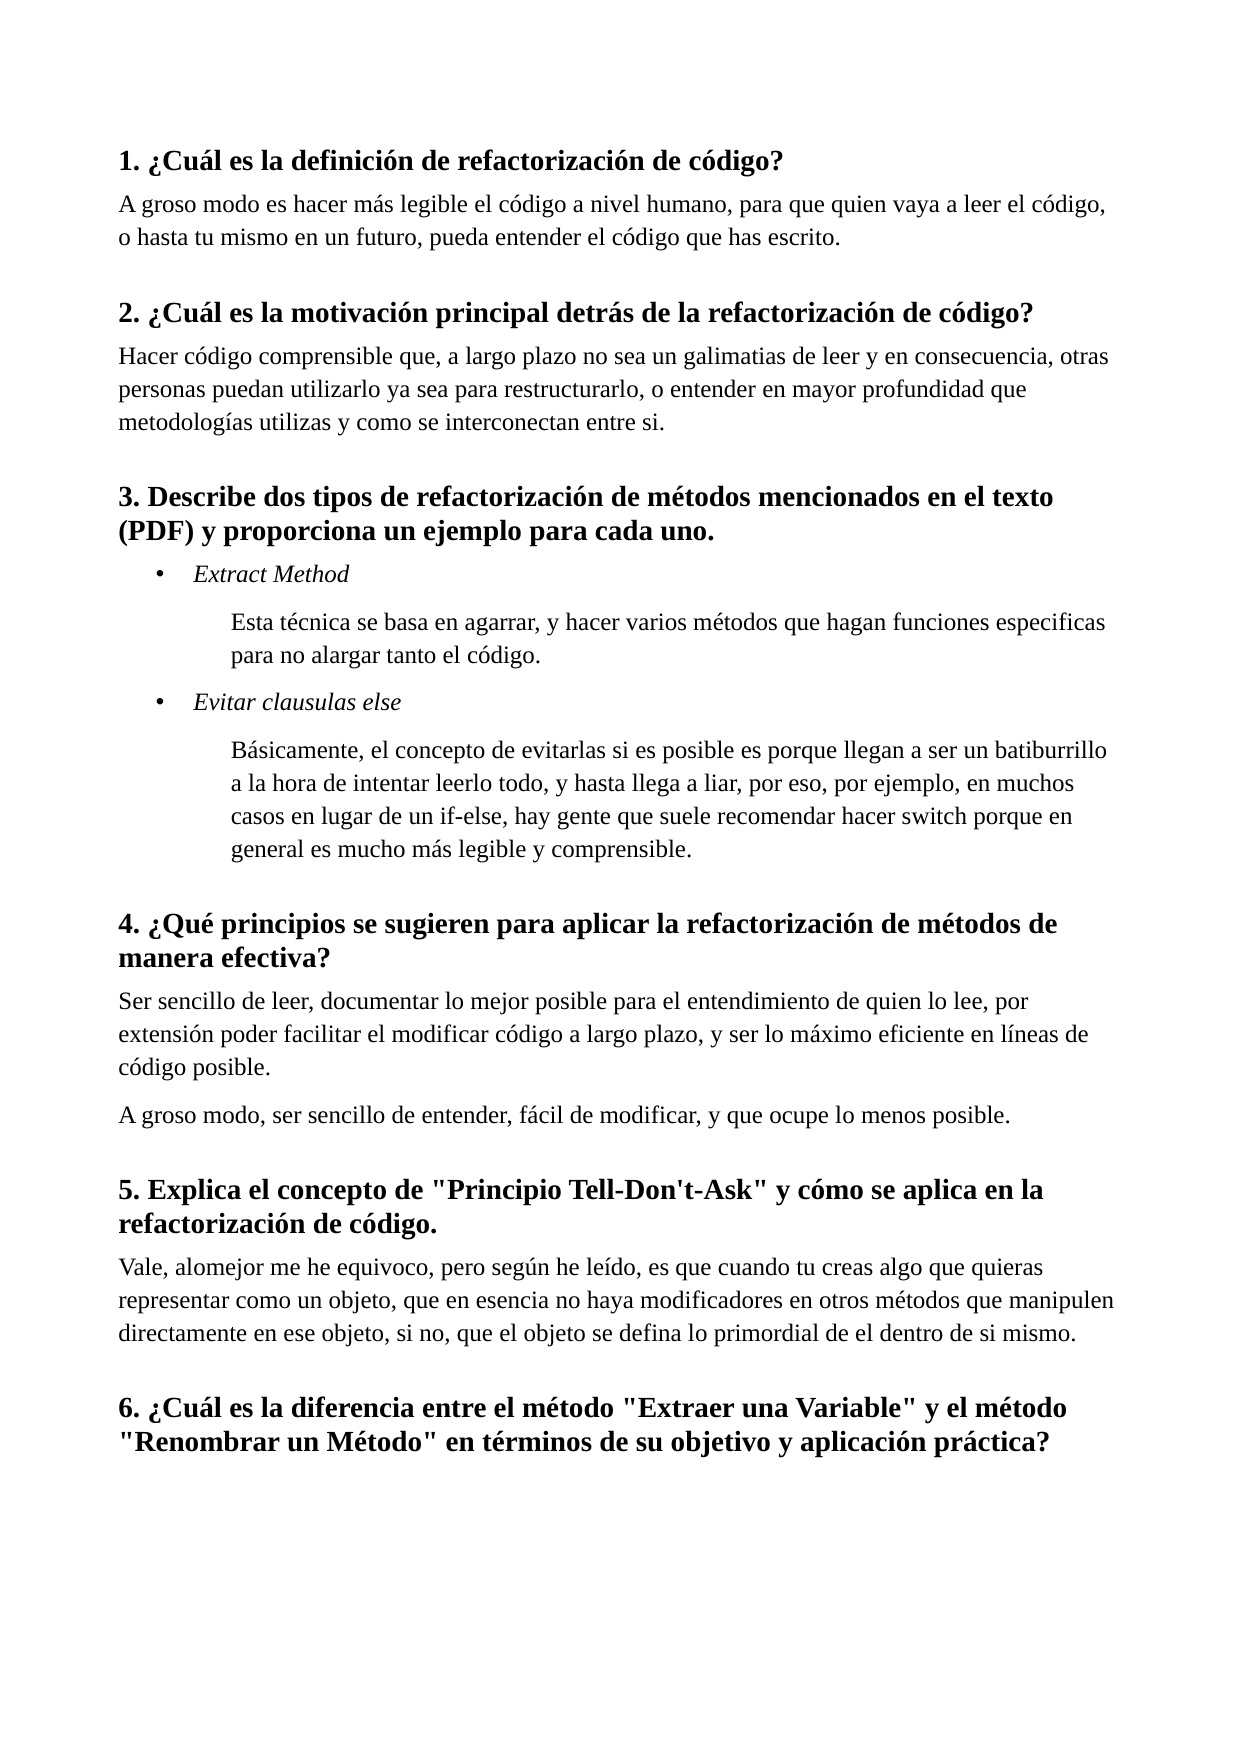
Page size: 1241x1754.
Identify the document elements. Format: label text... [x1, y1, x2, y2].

subtitle 2. ¿Cuál es la motivación principal detrás de la refactorización de código? [118, 295, 1122, 328]
text Hacer código comprensible que, a largo plazo no sea un galimatias de leer y en consecuencia, otras personas puedan utilizarlo ya sea para restructurarlo, o entender en mayor profundidad que metodologías utilizas y como se interconectan entre si. [118, 341, 1122, 436]
text Ser sencillo de leer, documentar lo mejor posible para el entendimiento de quien lo lee, por extensión poder facilitar el modificar código a largo plazo, y ser lo máximo eficiente en líneas de código posible. [118, 986, 1122, 1081]
text A groso modo es hacer más legible el código a nivel humano, para que quien vaya a leer el código, o hasta tu mismo en un futuro, pueda entender el código que has escrito. [118, 189, 1122, 251]
subtitle 5. Explica el concepto de "Principio Tell-Don't-Ask" y cómo se aplica en la refactorización de código. [118, 1172, 1122, 1239]
subtitle 1. ¿Cuál es la definición de refactorización de código? [118, 143, 1122, 177]
list Esta técnica se basa en agarrar, y hacer varios métodos que hagan funciones especificas para no alargar tanto el código. [193, 607, 1122, 668]
text A groso modo, ser sencillo de entender, fácil de modificar, y que ocupe lo menos posible. [118, 1100, 1122, 1128]
list Evitar clausulas else [156, 687, 1122, 716]
list Básicamente, el concepto de evitarlas si es posible es porque llegan a ser un batiburrillo a la hora de intentar leerlo todo, y hasta llega a liar, por eso, por ejemplo, en muchos casos en lugar de un if-else, hay gente que suele recomendar hacer switch porque en general es mucho más legible y comprensible. [193, 735, 1122, 863]
subtitle 6. ¿Cuál es la diferencia entre el método "Extraer una Variable" y el método "Renombrar un Método" en términos de su objetivo y aplicación práctica? [118, 1391, 1122, 1458]
subtitle 3. Describe dos tipos de refactorización de métodos mencionados en el texto (PDF) y proporciona un ejemplo para cada uno. [118, 479, 1122, 547]
text Vale, alomejor me he equivoco, pero según he leído, es que cuando tu creas algo que quieras representar como un objeto, que en esencia no haya modificadores en otros métodos que manipulen directamente en ese objeto, si no, que el objeto se defina lo primordial de el dentro de si mismo. [118, 1252, 1122, 1347]
list Extract Method [156, 559, 1122, 588]
subtitle 4. ¿Qué principios se sugieren para aplicar la refactorización de métodos de manera efectiva? [118, 907, 1122, 974]
